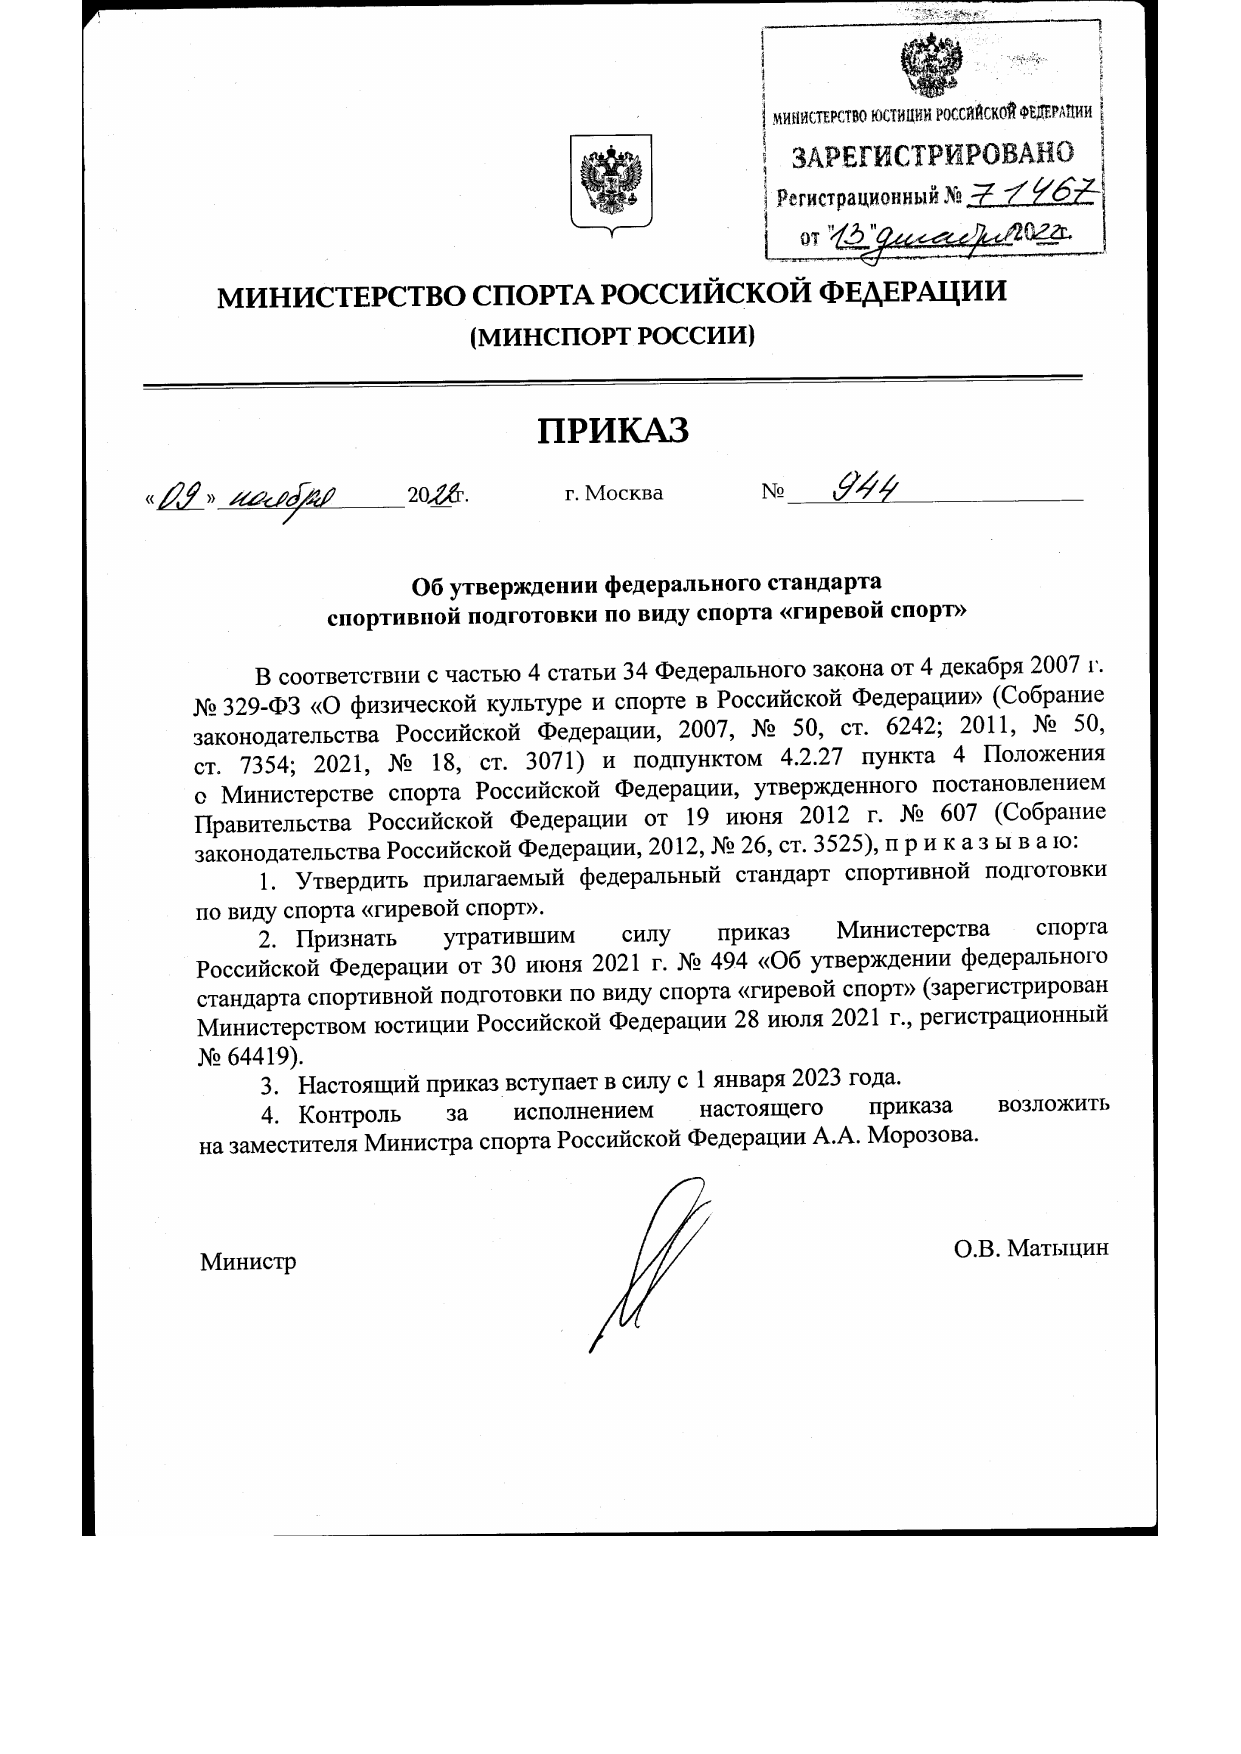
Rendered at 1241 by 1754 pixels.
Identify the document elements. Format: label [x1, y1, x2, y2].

picture [82, 0, 1158, 1536]
